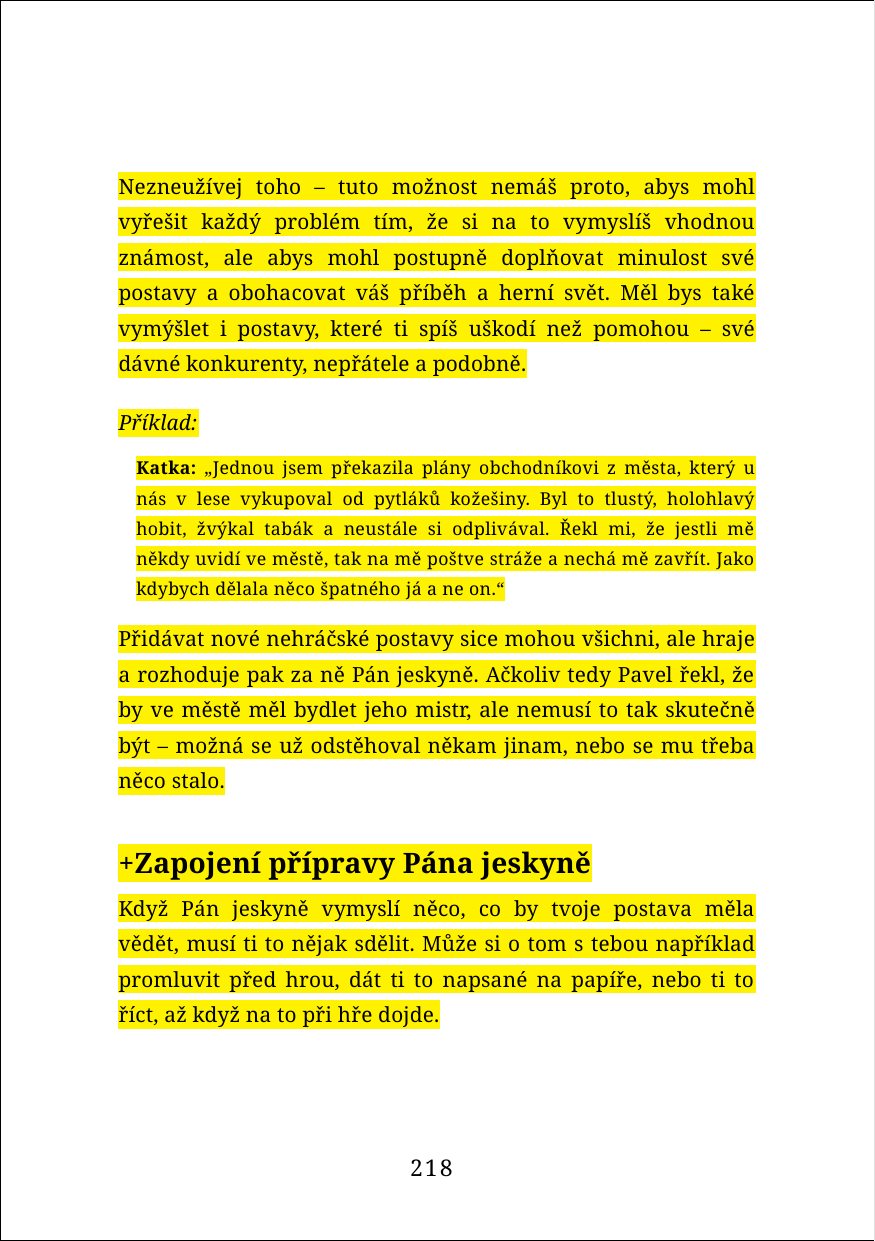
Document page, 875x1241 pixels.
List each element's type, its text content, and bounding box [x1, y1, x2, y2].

text Přidávat nové nehráčské postavy sice mohou všichni, ale hraje a rozhoduje pak za ně Pán jeskyně. Ačkoliv tedy Pavel řekl, že by ve městě měl bydlet jeho mistr, ale nemusí to tak skutečně být – možná se už odstěhoval někam jinam, nebo se mu třeba něco stalo. [118, 624, 756, 795]
text Nezneužívej toho – tuto možnost nemáš proto, abys mohl vyřešit každý problém tím, že si na to vymyslíš vhodnou známost, ale abys mohl postupně doplňovat minulost své postavy a obohacovat váš příběh a herní svět. Měl bys také vymýšlet i postavy, které ti spíš uškodí než pomohou – své dávné konkurenty, nepřátele a podobně. [118, 172, 756, 378]
text Katka: „Jednou jsem překazila plány obchodníkovi z města, který u nás v lese vykupoval od pytláků kožešiny. Byl to tlustý, holohlavý hobit, žvýkal tabák a neustále si odplivával. Řekl mi, že jestli mě někdy uvidí ve městě, tak na mě poštve stráže a nechá mě zavřít. Jako kdybych dělala něco špatného já a ne on.“ [136, 456, 756, 601]
text Příklad: [118, 408, 756, 437]
subtitle +Zapojení přípravy Pána jeskyně [118, 843, 756, 882]
text Když Pán jeskyně vymyslí něco, co by tvoje postava měla vědět, musí ti to nějak sdělit. Může si o tom s tebou například promluvit před hrou, dát ti to napsané na papíře, nebo ti to říct, až když na to při hře dojde. [118, 894, 756, 1029]
